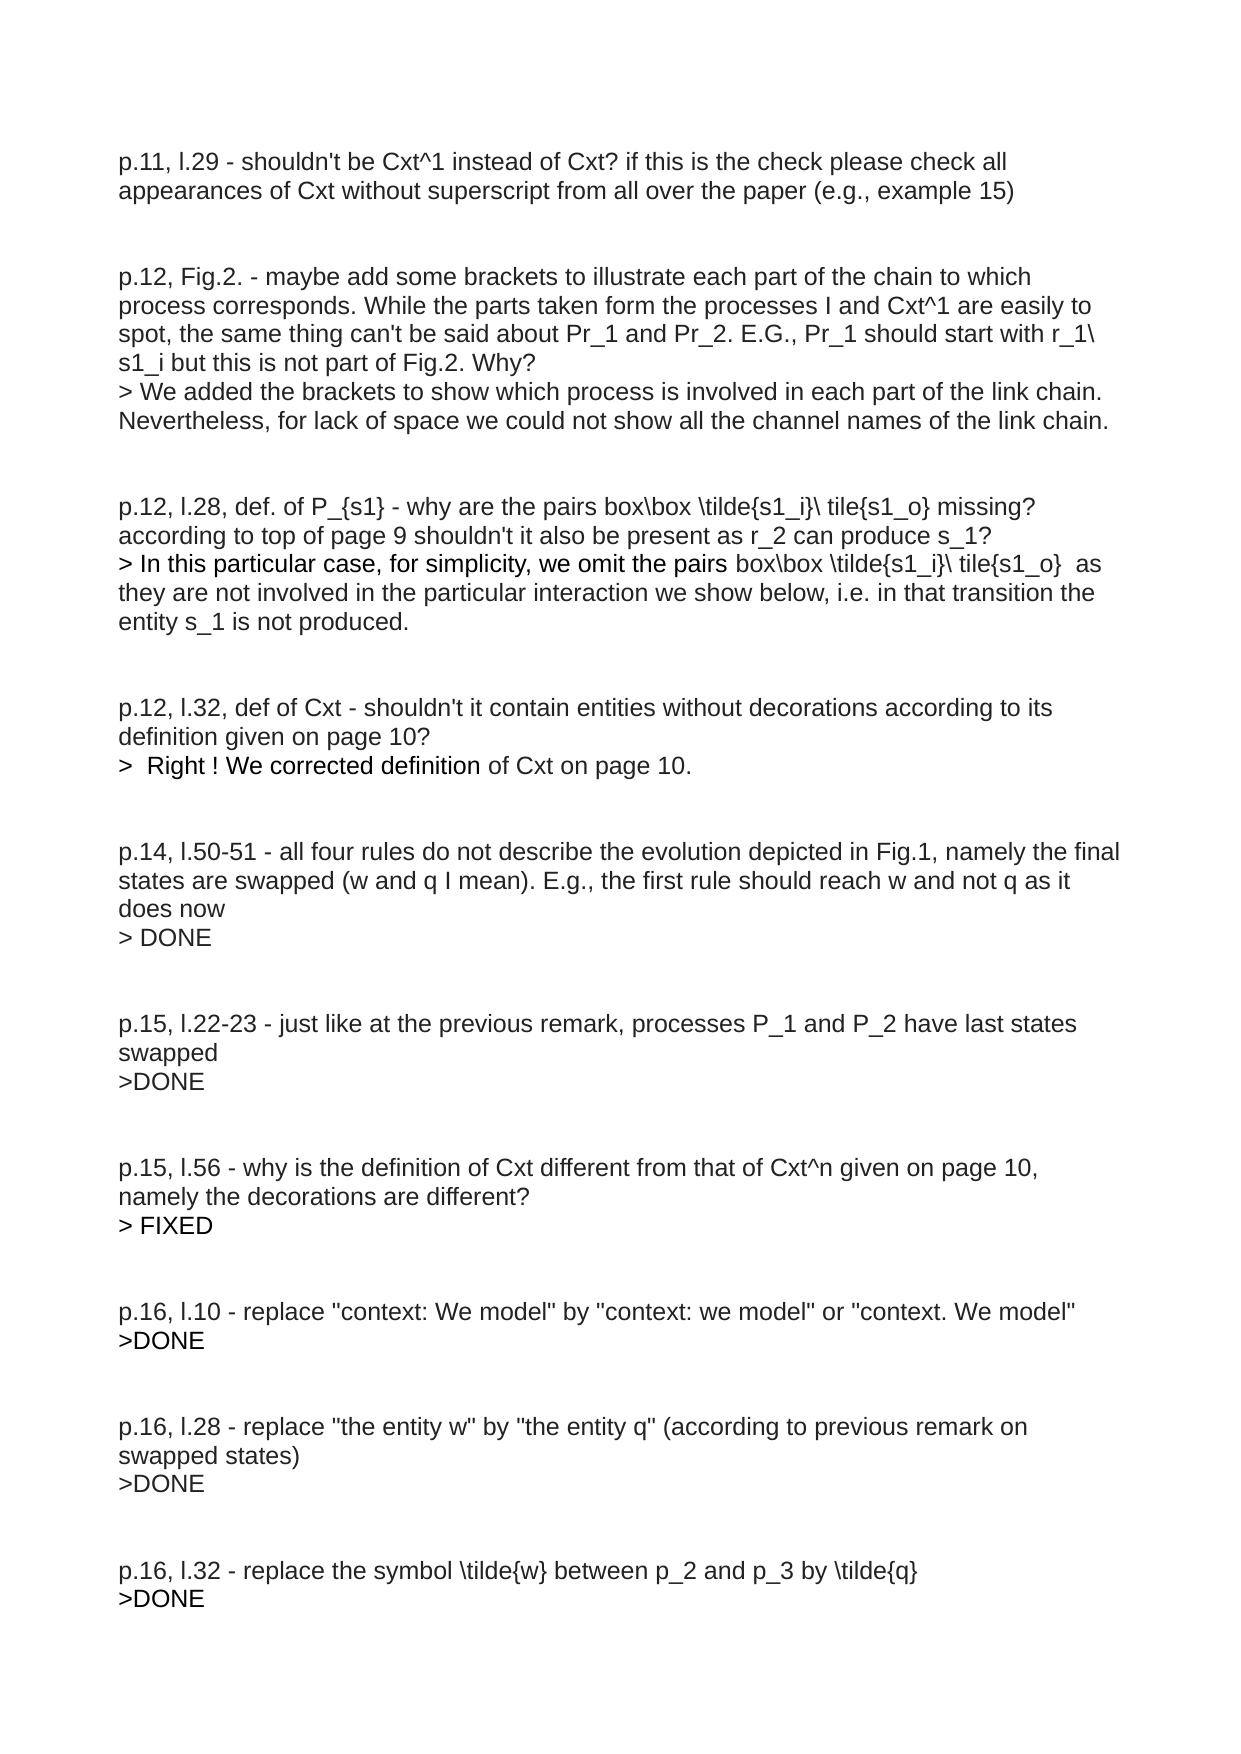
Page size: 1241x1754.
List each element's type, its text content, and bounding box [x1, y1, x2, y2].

text Nevertheless, for lack of space we could not show all the channel names of the link chain. [118, 406, 1122, 463]
text p.16, l.32 - replace the symbol \tilde{w} between p_2 and p_3 by \tilde{q} >DONE [118, 1498, 1122, 1613]
text >DONE [118, 1067, 1122, 1124]
text p.16, l.10 - replace "context: We model" by "context: we model" or "context. We model" >DONE [118, 1268, 1122, 1354]
text p.14, l.50-51 - all four rules do not describe the evolution depicted in Fig.1, namely the final states are swapped (w and q I mean). E.g., the first rule should reach w and not q as it does now [118, 808, 1122, 923]
text p.15, l.22-23 - just like at the previous remark, processes P_1 and P_2 have last states swapped [118, 981, 1122, 1067]
text p.12, l.28, def. of P_{s1} - why are the pairs box\box \tilde{s1_i}\ tile{s1_o} missing? according to top of page 9 shouldn't it also be present as r_2 can produce s_1? > In this particular case, for simplicity, we omit the pairs box\box \tilde{s1_i}\ tile{s1_o} as they are not involved in the particular interaction we show below, i.e. in that transition the entity s_1 is not produced. [118, 463, 1122, 636]
text p.12, Fig.2. - maybe add some brackets to illustrate each part of the chain to which process corresponds. While the parts taken form the processes I and Cxt^1 are easily to spot, the same thing can't be said about Pr_1 and Pr_2. E.G., Pr_1 should start with r_1\s1_i but this is not part of Fig.2. Why? [118, 233, 1122, 377]
text p.15, l.56 - why is the definition of Cxt different from that of Cxt^n given on page 10, namely the decorations are different? > FIXED [118, 1124, 1122, 1239]
text p.11, l.29 - shouldn't be Cxt^1 instead of Cxt? if this is the check please check all appearances of Cxt without superscript from all over the paper (e.g., example 15) [118, 118, 1122, 233]
text >DONE [118, 1469, 1122, 1498]
text p.12, l.32, def of Cxt - shouldn't it contain entities without decorations according to its definition given on page 10? > Right ! We corrected definition of Cxt on page 10. [118, 664, 1122, 779]
text > We added the brackets to show which process is involved in each part of the link chain. [118, 377, 1122, 406]
text > DONE [118, 923, 1122, 981]
text p.16, l.28 - replace "the entity w" by "the entity q" (according to previous remark on swapped states) [118, 1383, 1122, 1469]
